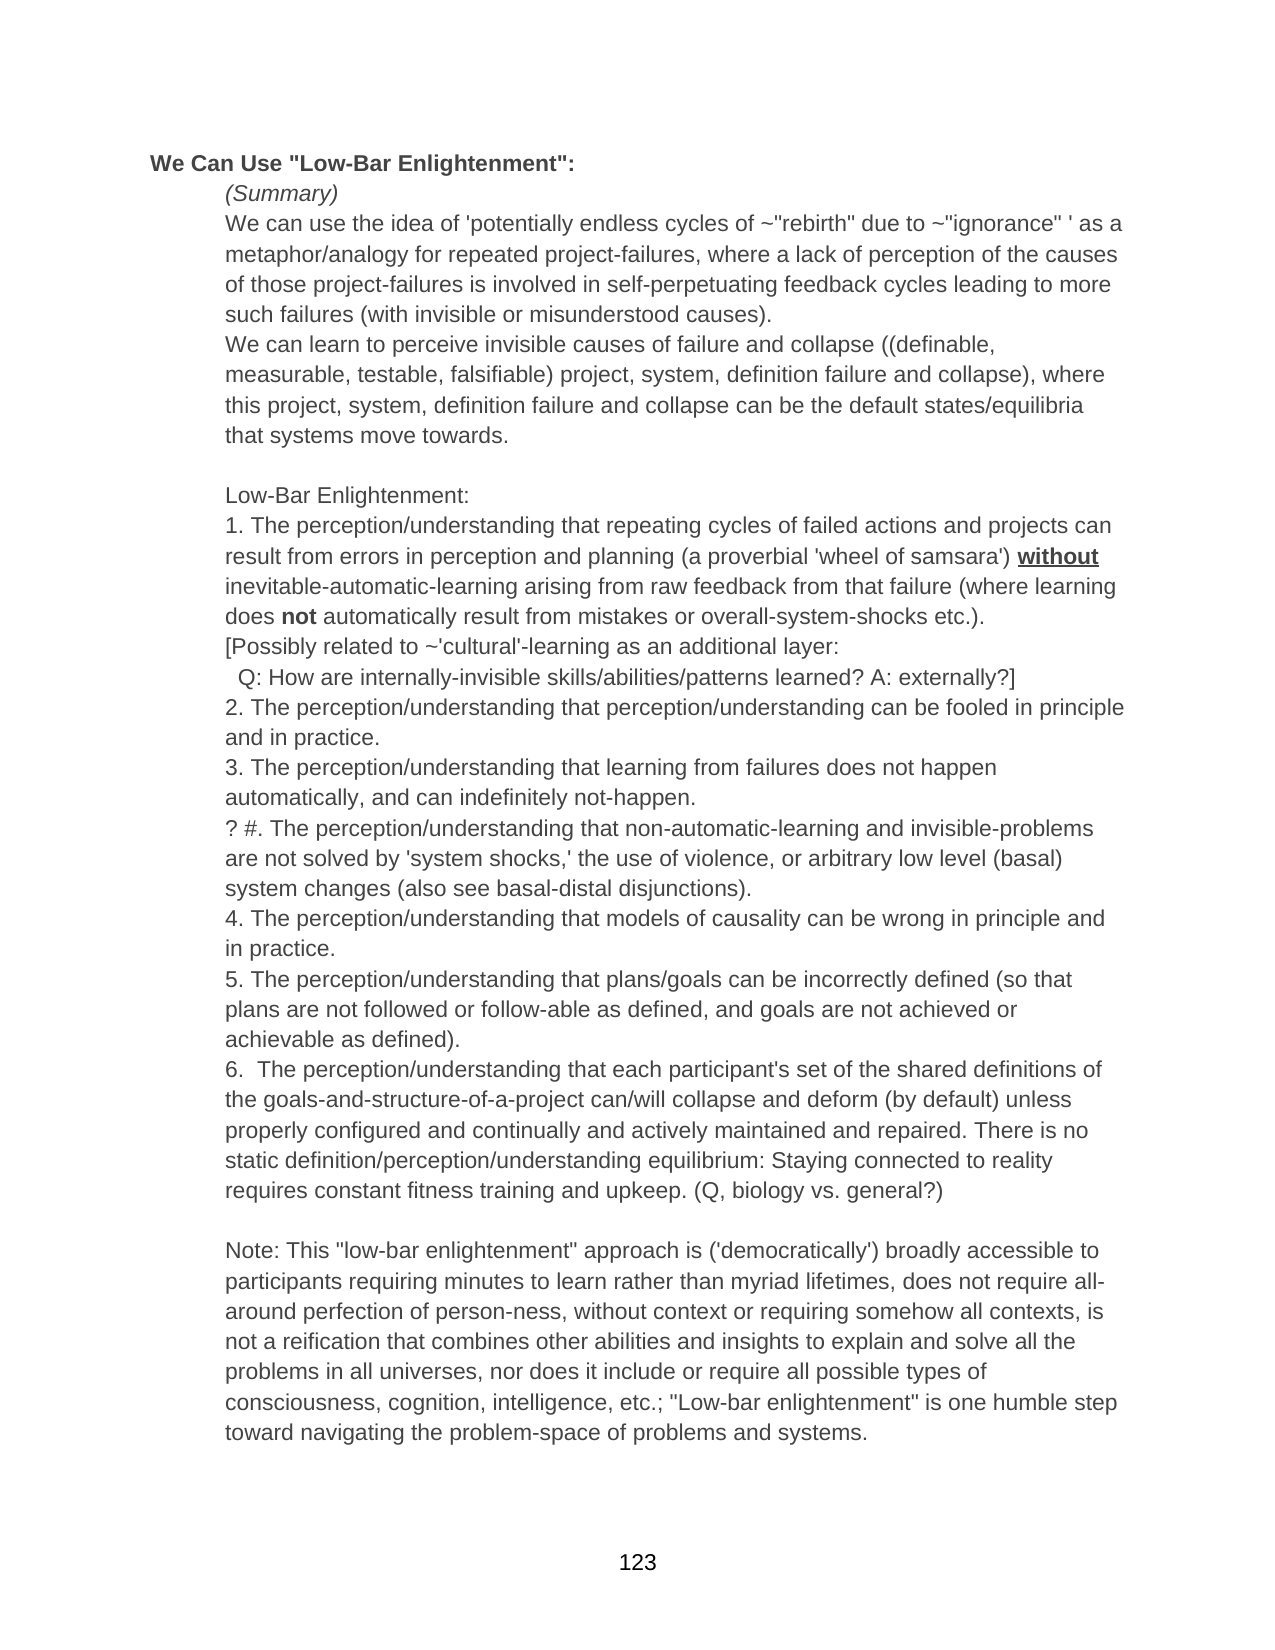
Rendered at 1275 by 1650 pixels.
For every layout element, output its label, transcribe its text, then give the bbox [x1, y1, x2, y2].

text We can learn to perceive invisible causes of failure and collapse ((definable, measurable, testable, falsifiable) project, system, definition failure and collapse), where this project, system, definition failure and collapse can be the default states/equilibria that systems move towards. [225, 331, 1125, 448]
text Q: How are internally-invisible skills/abilities/patterns learned? A: externally?] [225, 663, 1125, 690]
text (Summary) [150, 180, 1125, 207]
text 5. The perception/understanding that plans/goals can be incorrectly defined (so that plans are not followed or follow-able as defined, and goals are not achieved or achievable as defined). [225, 966, 1125, 1052]
text We can use the idea of 'potentially endless cycles of ~"rebirth" due to ~"ignorance" ' as a metaphor/analogy for repeated project-failures, where a lack of perception of the causes of those project-failures is involved in self-perpetuating feedback cycles leading to more such failures (with invisible or misunderstood causes). [225, 210, 1125, 327]
text [Possibly related to ~'cultural'-learning as an additional layer: [225, 633, 1125, 660]
text Note: This "low-bar enlightenment" approach is ('democratically') broadly accessible to participants requiring minutes to learn rather than myriad lifetimes, does not require all-around perfection of person-ness, without context or requiring somehow all contexts, is not a reification that combines other abilities and insights to explain and solve all the problems in all universes, nor does it include or require all possible types of consciousness, cognition, intelligence, etc.; "Low-bar enlightenment" is one humble step toward navigating the problem-space of problems and systems. [225, 1237, 1125, 1445]
text 3. The perception/understanding that learning from failures does not happen automatically, and can indefinitely not-happen. [225, 754, 1125, 811]
text ? #. The perception/understanding that non-automatic-learning and invisible-problems are not solved by 'system shocks,' the use of violence, or arbitrary low level (basal) system changes (also see basal-distal disjunctions). [225, 814, 1125, 901]
text 1. The perception/understanding that repeating cycles of failed actions and projects can result from errors in perception and planning (a proverbial 'wheel of samsara') without inevitable-automatic-learning arising from raw feedback from that failure (where learning does not automatically result from mistakes or overall-system-shocks etc.). [225, 512, 1125, 629]
text 6. The perception/understanding that each participant's set of the shared definitions of the goals-and-structure-of-a-project can/will collapse and deform (by default) unless properly configured and continually and actively maintained and repaired. There is no static definition/perception/understanding equilibrium: Staying connected to reality requires constant fitness training and upkeep. (Q, biology vs. general?) [225, 1056, 1125, 1203]
text Low-Bar Enlightenment: [150, 482, 1125, 509]
text 4. The perception/understanding that models of causality can be wrong in principle and in practice. [225, 905, 1125, 962]
text 2. The perception/understanding that perception/understanding can be fooled in principle and in practice. [225, 694, 1125, 750]
text We Can Use "Low-Bar Enlightenment": [150, 150, 1125, 176]
